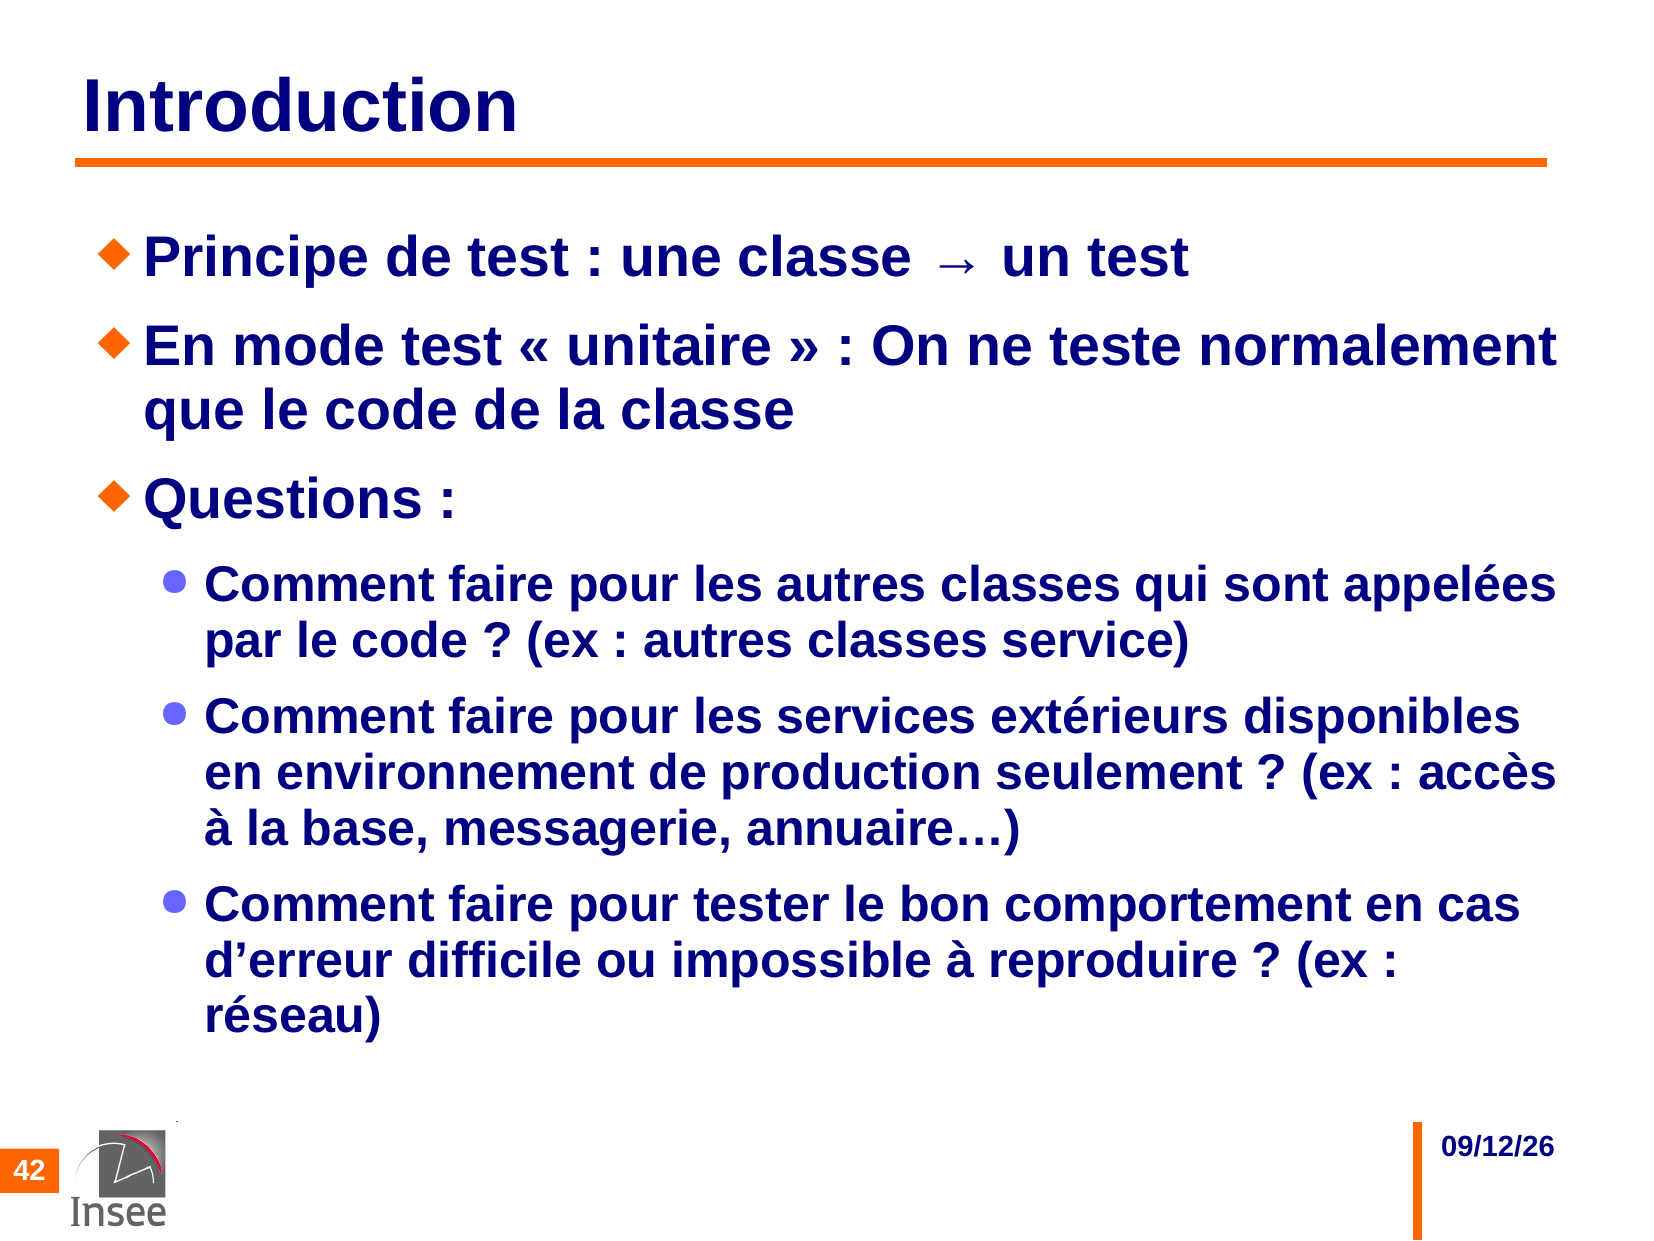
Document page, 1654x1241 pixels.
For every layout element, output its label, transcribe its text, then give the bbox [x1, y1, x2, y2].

title Introduction [82, 49, 1619, 163]
picture [62, 1121, 178, 1241]
list Principe de test : une classe → un test En mode test « unitaire » : On ne teste normalement que le code de la classe Questions : Comment faire pour les autres classes qui sont appelées par le code ? (ex : autres classes service) Comment faire pour les services extérieurs disponibles en environnement de production seulement ? (ex : accès à la base, messagerie, annuaire…) Comment faire pour tester le bon comportement en cas d’erreur difficile ou impossible à reproduire ? (ex : réseau) [82, 224, 1571, 1051]
